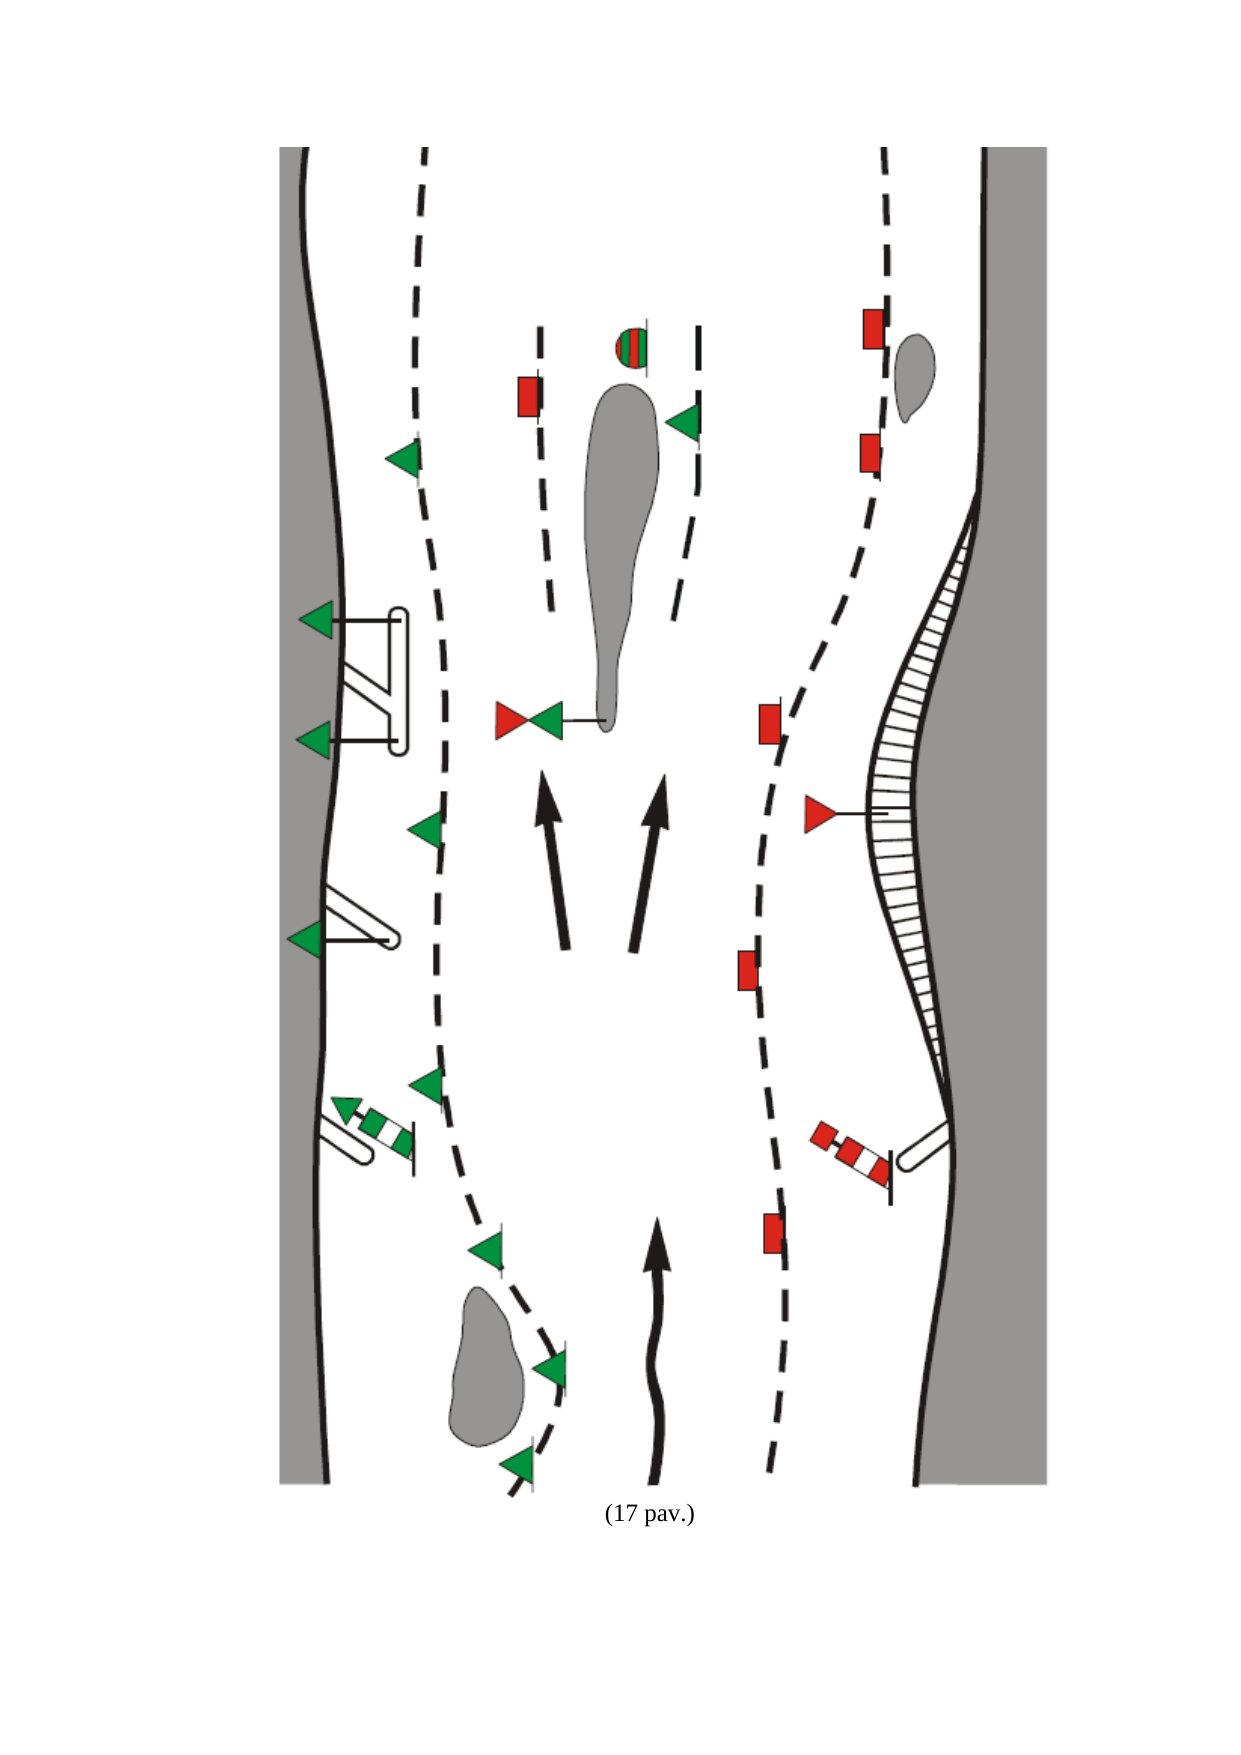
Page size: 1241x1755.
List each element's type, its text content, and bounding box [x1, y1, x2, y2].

text (17 pav.) [177, 1498, 1122, 1526]
